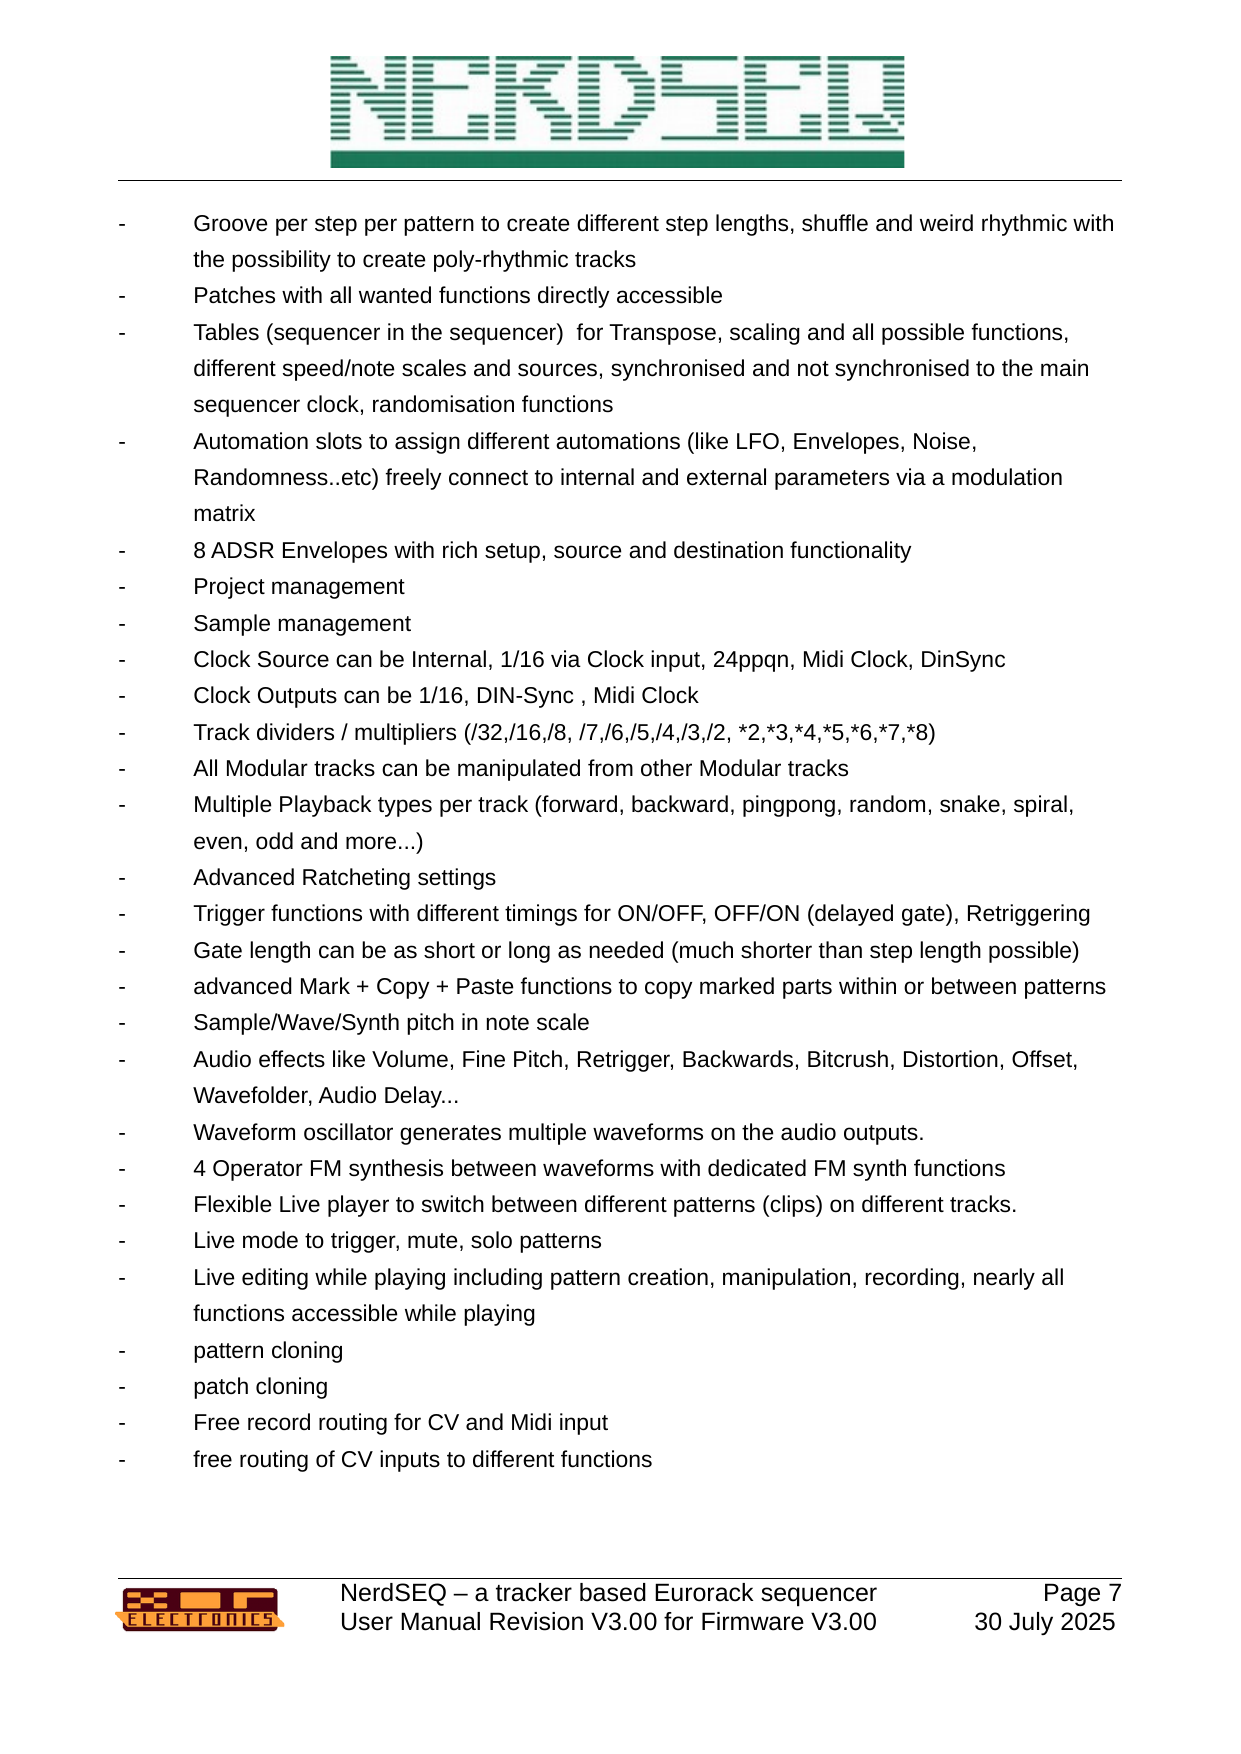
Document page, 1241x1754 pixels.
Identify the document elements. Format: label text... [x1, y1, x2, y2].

text - Groove per step per pattern to create different step lengths, shuffle and weird rhythmic with the possibility to create poly-rhythmic tracks [118, 209, 1122, 272]
text - patch cloning [118, 1373, 1122, 1399]
picture [330, 56, 905, 168]
text - Sample/Wave/Synth pitch in note scale [118, 1009, 1122, 1036]
text - 4 Operator FM synthesis between waveforms with dedicated FM synth functions [118, 1155, 1122, 1181]
text - Automation slots to assign different automations (like LFO, Envelopes, Noise, Randomness..etc) freely connect to internal and external parameters via a modulation matrix [118, 428, 1122, 527]
text - Patches with all wanted functions directly accessible [118, 282, 1122, 309]
text - pattern cloning [118, 1337, 1122, 1363]
text - Project management [118, 573, 1122, 599]
text - Trigger functions with different timings for ON/OFF, OFF/ON (delayed gate), Retriggering [118, 900, 1122, 927]
text - Gate length can be as short or long as needed (much shorter than step length possible) [118, 937, 1122, 963]
text - Tables (sequencer in the sequencer) for Transpose, scaling and all possible functions, different speed/note scales and sources, synchronised and not synchronised to the main sequencer clock, randomisation functions [118, 319, 1122, 418]
text - Waveform oscillator generates multiple waveforms on the audio outputs. [118, 1118, 1122, 1145]
text - advanced Mark + Copy + Paste functions to copy marked parts within or between patterns [118, 973, 1122, 999]
text - Audio effects like Volume, Fine Pitch, Retrigger, Backwards, Bitcrush, Distortion, Offset, Wavefolder, Audio Delay... [118, 1046, 1122, 1108]
picture [115, 1584, 285, 1634]
text - Multiple Playback types per track (forward, backward, pingpong, random, snake, spiral, even, odd and more...) [118, 791, 1122, 854]
text - Sample management [118, 609, 1122, 636]
text - Live mode to trigger, mute, solo patterns [118, 1227, 1122, 1254]
text - Clock Outputs can be 1/16, DIN-Sync , Midi Clock [118, 682, 1122, 708]
text - free routing of CV inputs to different functions [118, 1446, 1122, 1472]
text - Track dividers / multipliers (/32,/16,/8, /7,/6,/5,/4,/3,/2, *2,*3,*4,*5,*6,*7,*8) [118, 718, 1122, 745]
text - Flexible Live player to switch between different patterns (clips) on different tracks. [118, 1191, 1122, 1217]
text - Live editing while playing including pattern creation, manipulation, recording, nearly all functions accessible while playing [118, 1264, 1122, 1327]
text - 8 ADSR Envelopes with rich setup, source and destination functionality [118, 537, 1122, 563]
text - Free record routing for CV and Midi input [118, 1409, 1122, 1436]
text - Clock Source can be Internal, 1/16 via Clock input, 24ppqn, Midi Clock, DinSync [118, 646, 1122, 672]
text - All Modular tracks can be manipulated from other Modular tracks [118, 755, 1122, 781]
text - Advanced Ratcheting settings [118, 864, 1122, 890]
